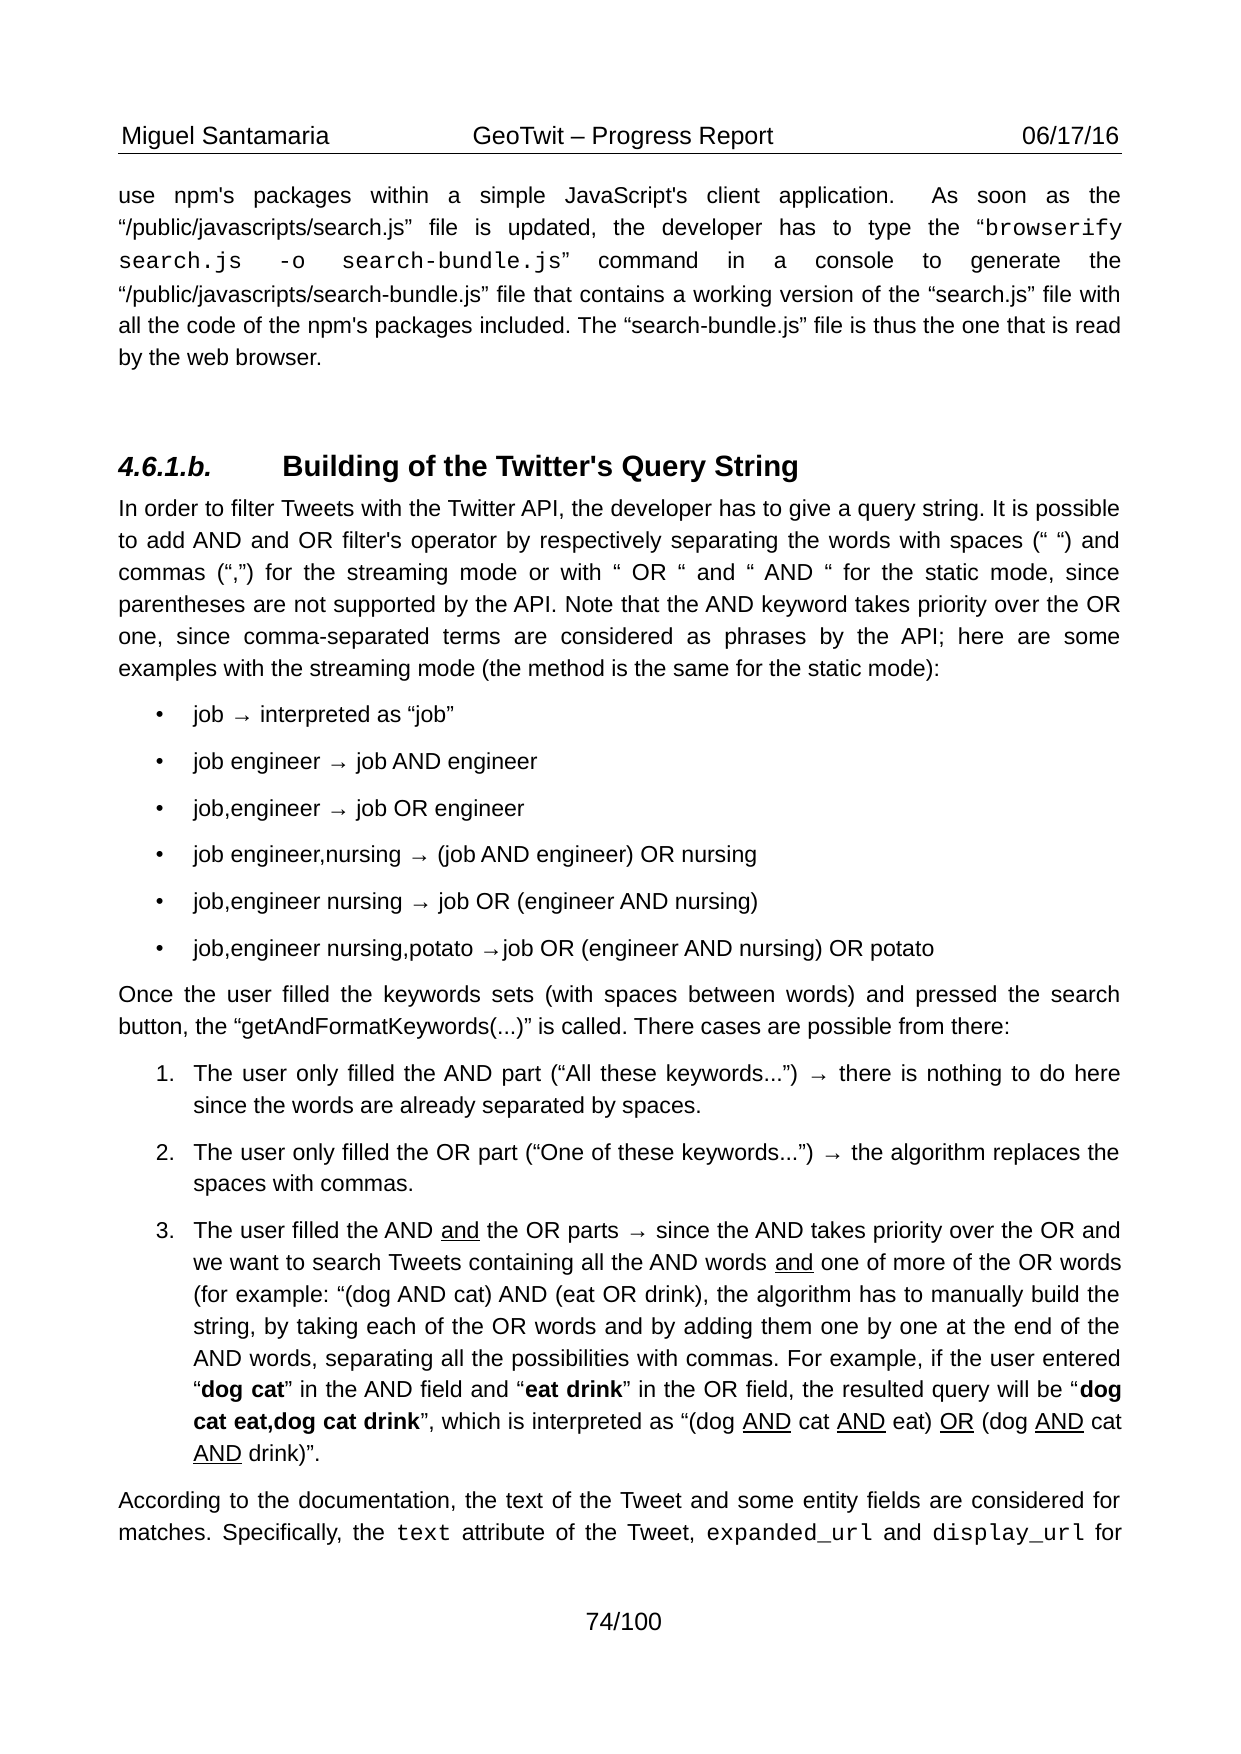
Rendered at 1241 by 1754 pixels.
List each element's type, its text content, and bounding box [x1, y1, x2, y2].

list job,engineer nursing,potato →job OR (engineer AND nursing) OR potato [156, 934, 1122, 961]
subtitle Building of the Twitter's Query String [118, 449, 1122, 483]
text Once the user filled the keywords sets (with spaces between words) and pressed the search button, the “getAndFormatKeywords(...)” is called. There cases are possible from there: [118, 981, 1122, 1039]
list job,engineer nursing → job OR (engineer AND nursing) [156, 888, 1122, 914]
list job,engineer → job OR engineer [156, 794, 1122, 821]
text In order to filter Tweets with the Twitter API, the developer has to give a query string. It is possible to add AND and OR filter's operator by respectively separating the words with spaces (“ “) and commas (“,”) for the streaming mode or with “ OR “ and “ AND “ for the static mode, since parentheses are not supported by the API. Note that the AND keyword takes priority over the OR one, since comma-separated terms are considered as phrases by the API; here are some examples with the streaming mode (the method is the same for the static mode): [118, 495, 1122, 681]
list The user only filled the OR part (“One of these keywords...”) → the algorithm replaces the spaces with commas. [156, 1138, 1122, 1197]
text According to the documentation, the text of the Tweet and some entity fields are considered for matches. Specifically, the text attribute of the Tweet, expanded_url and display_url for [118, 1487, 1122, 1547]
list job → interpreted as “job” [156, 701, 1122, 728]
list The user filled the AND and the OR parts → since the AND takes priority over the OR and we want to search Tweets containing all the AND words and one of more of the OR words (for example: “(dog AND cat) AND (eat OR drink), the algorithm has to manually build the string, by taking each of the OR words and by adding them one by one at the end of the AND words, separating all the possibilities with commas. For example, if the user entered “dog cat” in the AND field and “eat drink” in the OR field, the resulted query will be “dog cat eat,dog cat drink”, which is interpreted as “(dog AND cat AND eat) OR (dog AND cat AND drink)”. [156, 1217, 1122, 1466]
list job engineer,nursing → (job AND engineer) OR nursing [156, 841, 1122, 868]
list job engineer → job AND engineer [156, 748, 1122, 774]
text use npm's packages within a simple JavaScript's client application. As soon as the “/public/javascripts/search.js” file is updated, the developer has to type the “browserify search.js -o search-bundle.js” command in a console to generate the “/public/javascripts/search-bundle.js” file that contains a working version of the “search.js” file with all the code of the npm's packages included. The “search-bundle.js” file is thus the one that is read by the web browser. [118, 182, 1122, 370]
list The user only filled the AND part (“All these keywords...”) → there is nothing to do here since the words are already separated by spaces. [156, 1060, 1122, 1118]
